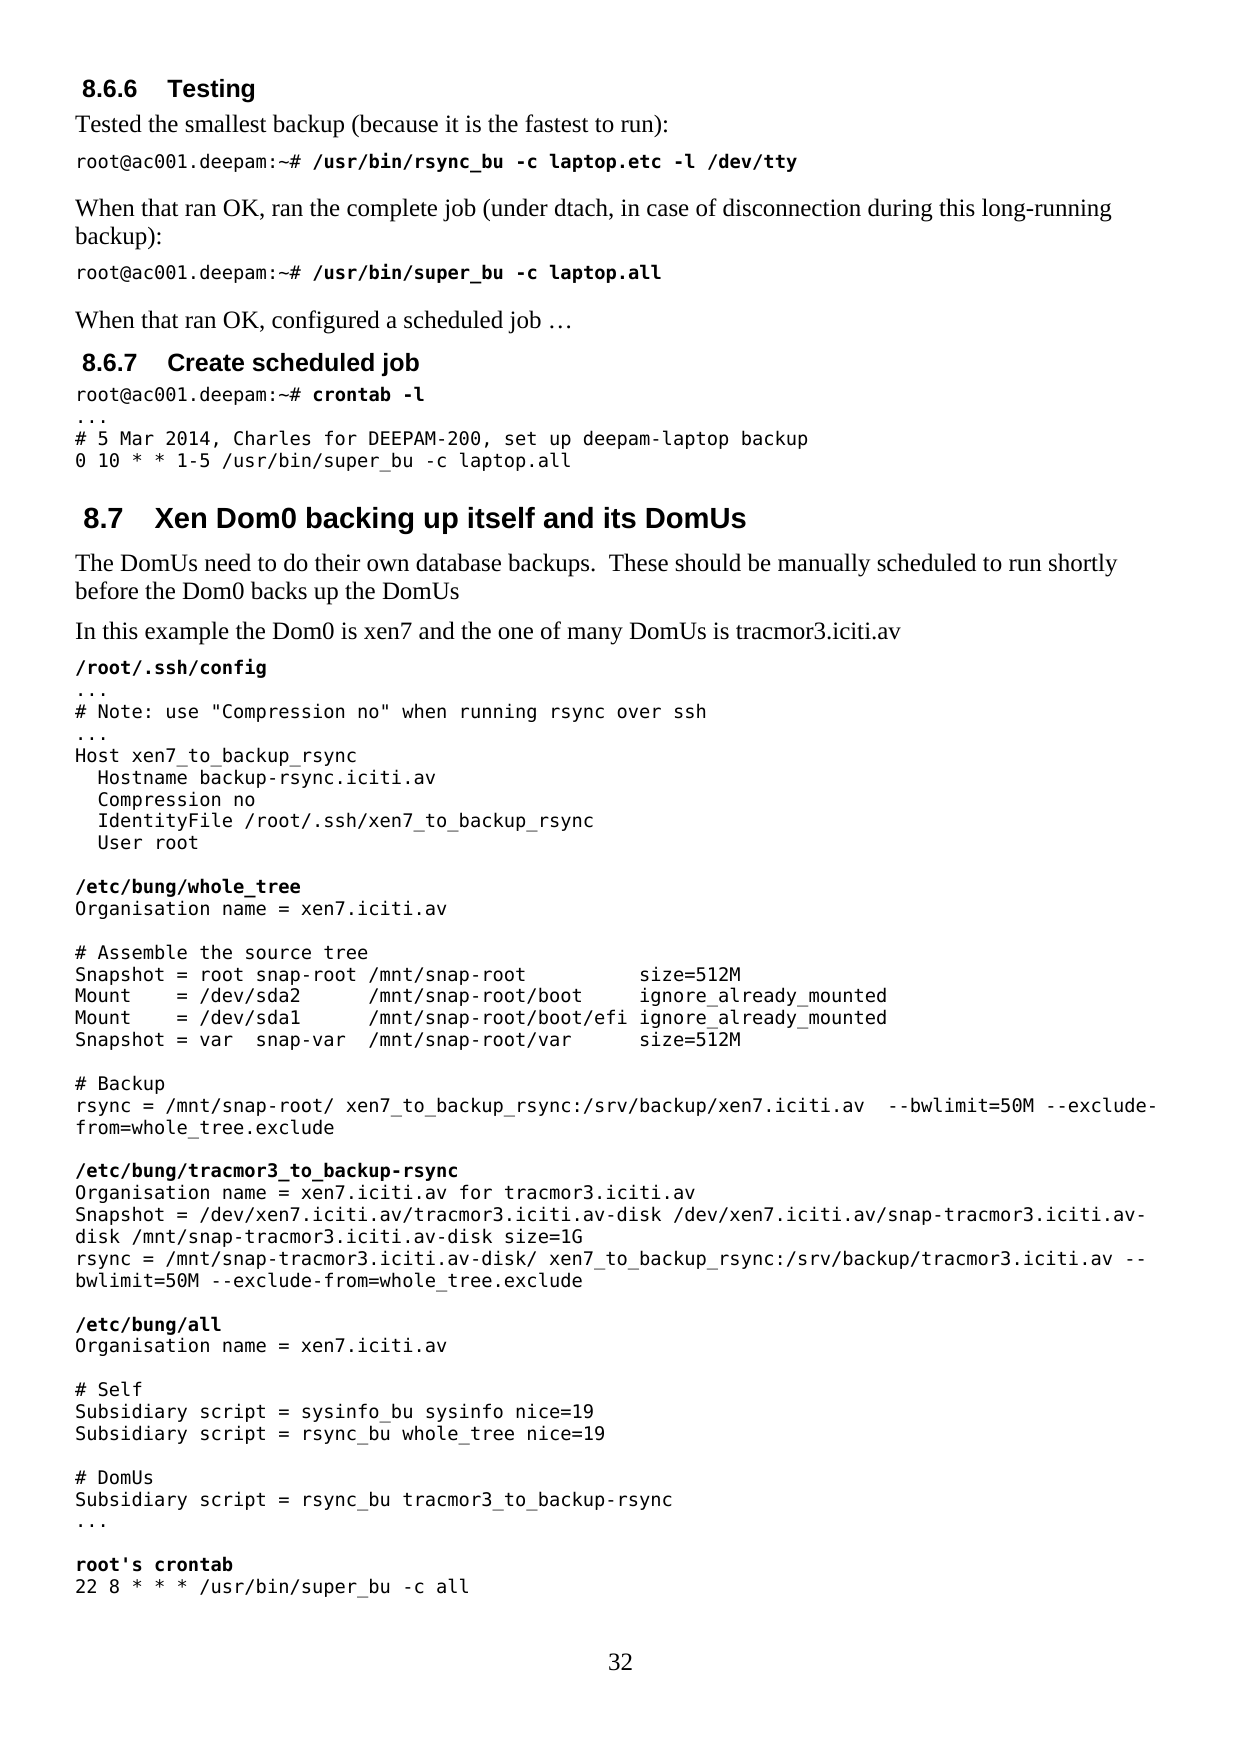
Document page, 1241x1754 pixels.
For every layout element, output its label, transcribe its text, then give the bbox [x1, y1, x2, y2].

text Snapshot = /dev/xen7.iciti.av/tracmor3.iciti.av-disk /dev/xen7.iciti.av/snap-tracmor3.iciti.av-disk /mnt/snap-tracmor3.iciti.av-disk size=1G [75, 1204, 1166, 1248]
text # Self [75, 1379, 1166, 1401]
text When that ran OK, configured a scheduled job … [75, 306, 1166, 334]
text root@ac001.deepam:~# crontab -l [75, 384, 1166, 406]
text Snapshot = var snap-var /mnt/snap-root/var size=512M [75, 1029, 1166, 1051]
text /etc/bung/all [75, 1314, 1166, 1336]
text Organisation name = xen7.iciti.av [75, 1336, 1166, 1357]
text 0 10 * * 1-5 /usr/bin/super_bu -c laptop.all [75, 450, 1166, 472]
text rsync = /mnt/snap-root/ xen7_to_backup_rsync:/srv/backup/xen7.iciti.av --bwlimit=50M --exclude-from=whole_tree.exclude [75, 1095, 1166, 1139]
subtitle Create scheduled job [75, 349, 1166, 377]
text User root [75, 832, 1166, 854]
text Compression no [75, 789, 1166, 811]
text # Note: use "Compression no" when running rsync over ssh [75, 701, 1166, 723]
text root@ac001.deepam:~# /usr/bin/super_bu -c laptop.all [75, 262, 1166, 306]
text When that ran OK, ran the complete job (under dtach, in case of disconnection during this long-running backup): [75, 194, 1166, 250]
subtitle Xen Dom0 backing up itself and its DomUs [75, 502, 1166, 534]
text Mount = /dev/sda1 /mnt/snap-root/boot/efi ignore_already_mounted [75, 1007, 1166, 1029]
subtitle Testing [75, 75, 1166, 103]
text Tested the smallest backup (because it is the fastest to run): [75, 110, 1166, 138]
text # 5 Mar 2014, Charles for DEEPAM-200, set up deepam-laptop backup [75, 428, 1166, 450]
text IdentityFile /root/.ssh/xen7_to_backup_rsync [75, 811, 1166, 832]
text Hostname backup-rsync.iciti.av [75, 767, 1166, 789]
text ... [75, 723, 1166, 745]
text /etc/bung/whole_tree [75, 876, 1166, 898]
text 22 8 * * * /usr/bin/super_bu -c all [75, 1576, 1166, 1598]
text ... [75, 679, 1166, 701]
text rsync = /mnt/snap-tracmor3.iciti.av-disk/ xen7_to_backup_rsync:/srv/backup/tracmor3.iciti.av --bwlimit=50M --exclude-from=whole_tree.exclude [75, 1248, 1166, 1292]
text Subsidiary script = rsync_bu tracmor3_to_backup-rsync [75, 1489, 1166, 1511]
text In this example the Dom0 is xen7 and the one of many DomUs is tracmor3.iciti.av [75, 617, 1166, 645]
text ... [75, 1511, 1166, 1532]
text Mount = /dev/sda2 /mnt/snap-root/boot ignore_already_mounted [75, 986, 1166, 1007]
text Organisation name = xen7.iciti.av for tracmor3.iciti.av [75, 1182, 1166, 1204]
text Subsidiary script = rsync_bu whole_tree nice=19 [75, 1423, 1166, 1445]
text The DomUs need to do their own database backups. These should be manually scheduled to run shortly before the Dom0 backs up the DomUs [75, 549, 1166, 605]
text /etc/bung/tracmor3_to_backup-rsync [75, 1161, 1166, 1182]
text # Backup [75, 1073, 1166, 1095]
text Snapshot = root snap-root /mnt/snap-root size=512M [75, 964, 1166, 986]
text # DomUs [75, 1467, 1166, 1489]
text ... [75, 406, 1166, 428]
text /root/.ssh/config [75, 657, 1166, 679]
text root's crontab [75, 1554, 1166, 1576]
text root@ac001.deepam:~# /usr/bin/rsync_bu -c laptop.etc -l /dev/tty [75, 151, 1166, 194]
text Subsidiary script = sysinfo_bu sysinfo nice=19 [75, 1401, 1166, 1423]
text # Assemble the source tree [75, 942, 1166, 964]
text Organisation name = xen7.iciti.av [75, 898, 1166, 920]
text Host xen7_to_backup_rsync [75, 745, 1166, 767]
